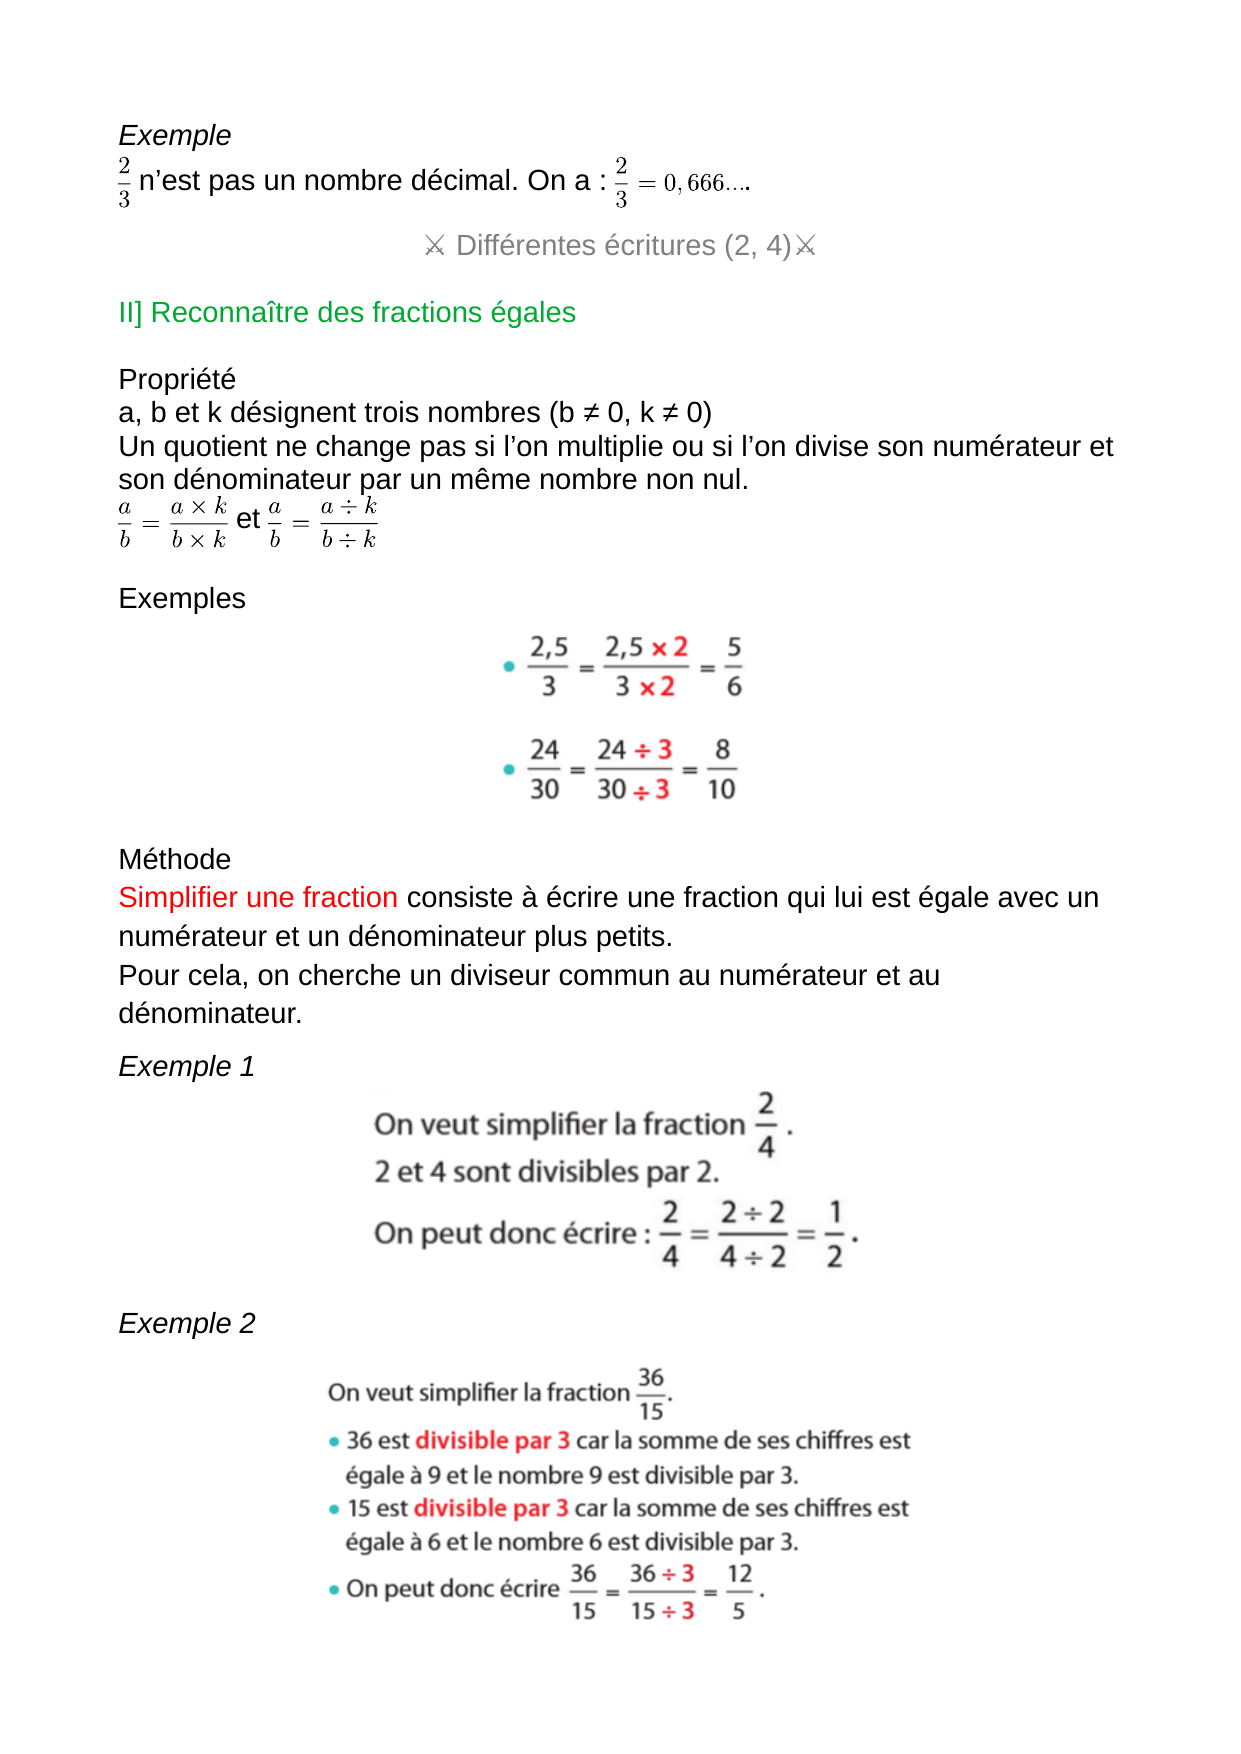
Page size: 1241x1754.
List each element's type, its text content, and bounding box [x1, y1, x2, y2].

text Un quotient ne change pas si l’on multiplie ou si l’on divise son numérateur et son dénominateur par un même nombre non nul. [118, 429, 1122, 496]
text Méthode Simplifier une fraction consiste à écrire une fraction qui lui est égale avec un numérateur et un dénominateur plus petits. Pour cela, on cherche un diviseur commun au numérateur et au dénominateur. [118, 842, 1122, 1029]
picture [323, 1363, 917, 1629]
text Exemple n’est pas un nombre décimal. On a : . [118, 118, 1122, 208]
text [372, 496, 1122, 548]
text Propriété [118, 362, 1122, 395]
text ⚔️ Différentes écritures (2, 4)⚔️ [118, 227, 1122, 261]
text Exemple 1 [118, 1049, 1122, 1083]
text a, b et k désignent trois nombres (b ≠ 0, k ≠ 0) [118, 395, 1122, 429]
picture [493, 628, 748, 809]
text Exemples [118, 581, 1122, 615]
text Exemple 2 [118, 1306, 1122, 1340]
picture [371, 1091, 869, 1273]
text II] Reconnaître des fractions égales [118, 294, 1122, 328]
text et [222, 496, 367, 548]
